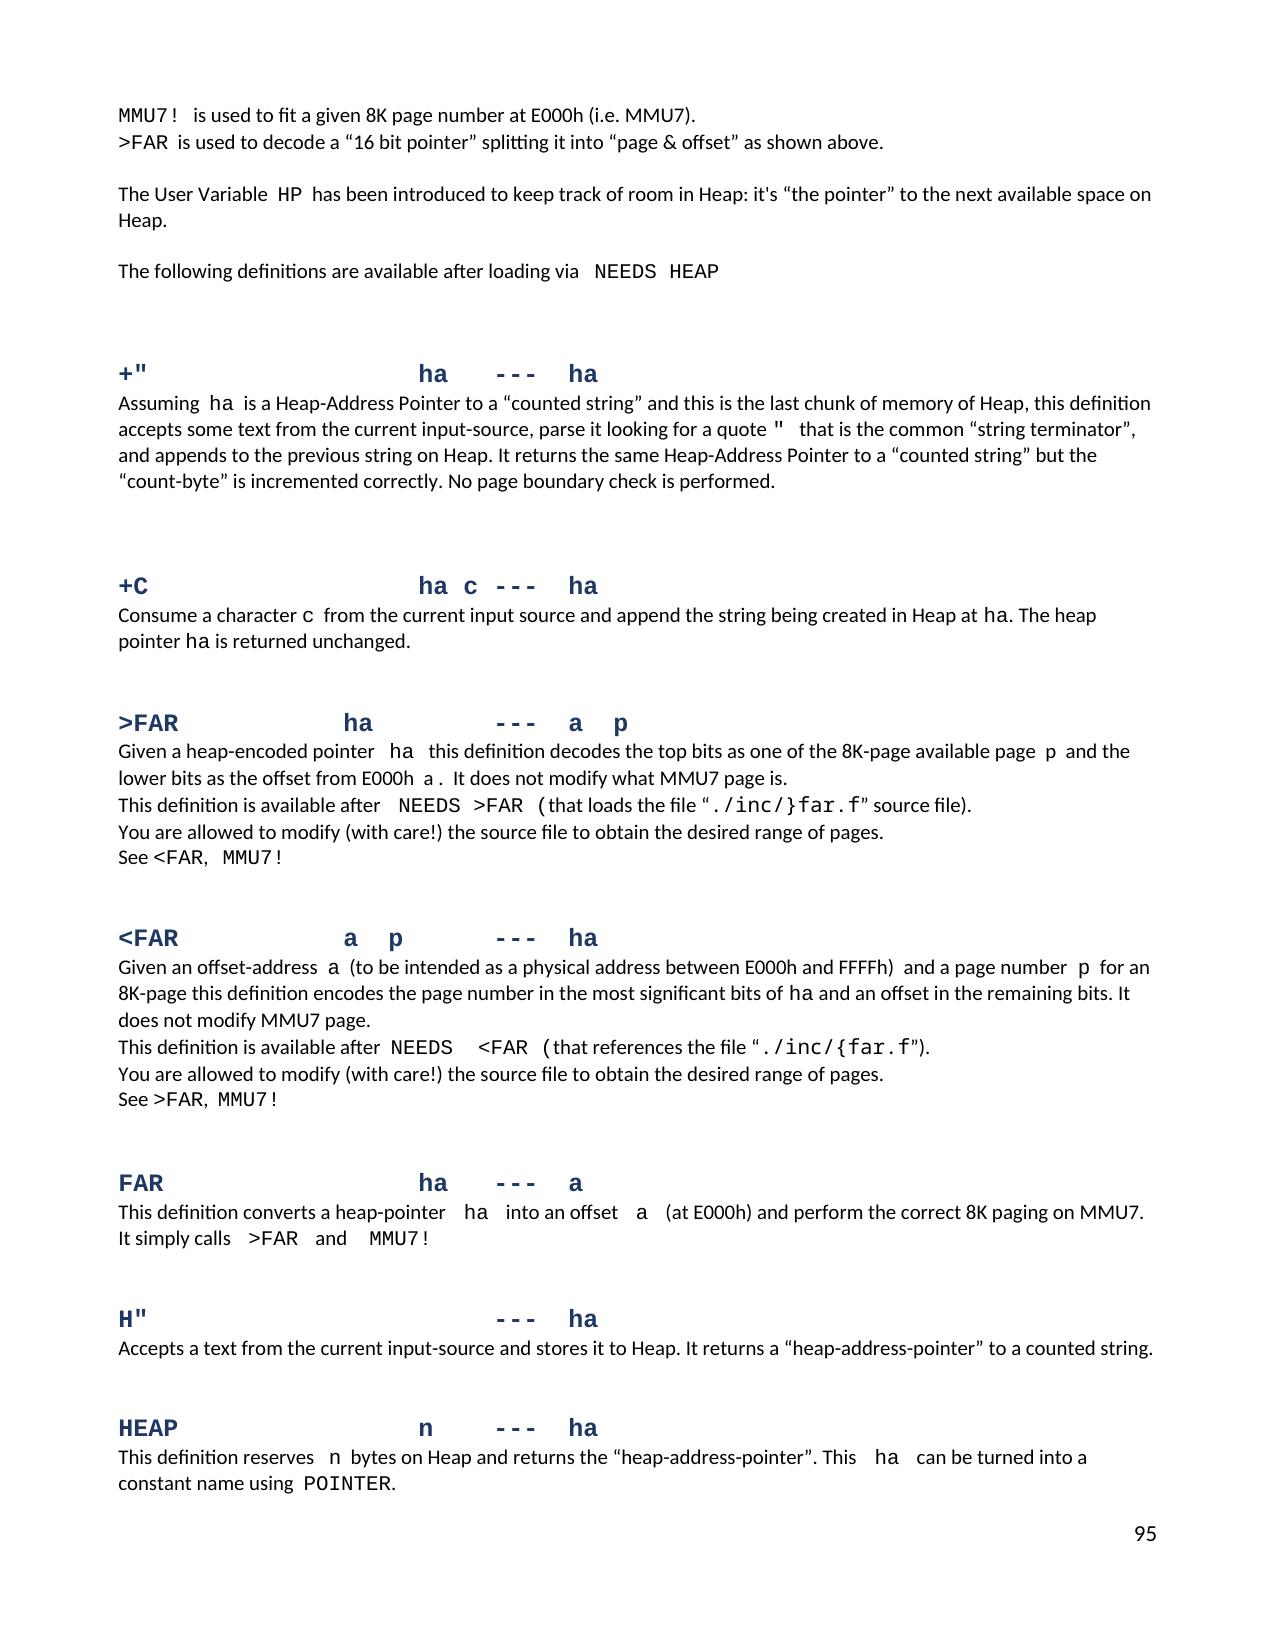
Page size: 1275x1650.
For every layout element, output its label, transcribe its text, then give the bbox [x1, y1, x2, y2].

text Given an offset-address a (to be intended as a physical address between E000h and FFFFh) and a page number p for an 8K-page this definition encodes the page number in the most significant bits of ha and an offset in the remaining bits. It does not modify MMU7 page. [118, 954, 1157, 1032]
text MMU7! is used to fit a given 8K page number at E000h (i.e. MMU7). >FAR is used to decode a “16 bit pointer” splitting it into “page & offset” as shown above. [118, 100, 1157, 155]
subtitle +" ha --- ha [118, 361, 1157, 390]
text The following definitions are available after loading via NEEDS HEAP [118, 258, 1157, 313]
text The User Variable HP has been introduced to keep track of room in Heap: it's “the pointer” to the next available space on Heap. [118, 181, 1157, 233]
text Given a heap-encoded pointer ha this definition decodes the top bits as one of the 8K-page available page p and the lower bits as the offset from E000h a . It does not modify what MMU7 page is. [118, 738, 1157, 790]
text This definition is available after NEEDS <FAR (that references the file “./inc/{far.f”). [118, 1032, 1157, 1061]
text Accepts a text from the current input-source and stores it to Heap. It returns a “heap-address-pointer” to a counted string. [118, 1335, 1157, 1361]
text This definition converts a heap-pointer ha into an offset a (at E000h) and perform the correct 8K paging on MMU7. It simply calls >FAR and MMU7! [118, 1199, 1157, 1252]
text This definition reserves n bytes on Heap and returns the “heap-address-pointer”. This ha can be turned into a constant name using POINTER. [118, 1444, 1157, 1497]
text See <FAR, MMU7! [118, 844, 1157, 871]
subtitle +C ha c --- ha [118, 574, 1157, 602]
text Assuming ha is a Heap-Address Pointer to a “counted string” and this is the last chunk of memory of Heap, this definition accepts some text from the current input-source, parse it looking for a quote " that is the common “string terminator”, and appends to the previous string on Heap. It returns the same Heap-Address Pointer to a “counted string” but the “count-byte” is incremented correctly. No page boundary check is performed. [118, 390, 1157, 493]
subtitle <FAR a p --- ha [118, 926, 1157, 954]
text See >FAR, MMU7! [118, 1086, 1157, 1113]
text You are allowed to modify (with care!) the source file to obtain the desired range of pages. [118, 1061, 1157, 1086]
subtitle FAR ha --- a [118, 1171, 1157, 1199]
subtitle >FAR ha --- a p [118, 710, 1157, 738]
text You are allowed to modify (with care!) the source file to obtain the desired range of pages. [118, 819, 1157, 844]
text This definition is available after NEEDS >FAR (that loads the file “./inc/}far.f” source file). [118, 790, 1157, 819]
subtitle H" --- ha [118, 1307, 1157, 1335]
subtitle HEAP n --- ha [118, 1416, 1157, 1444]
text Consume a character c from the current input source and append the string being created in Heap at ha. The heap pointer ha is returned unchanged. [118, 602, 1157, 655]
